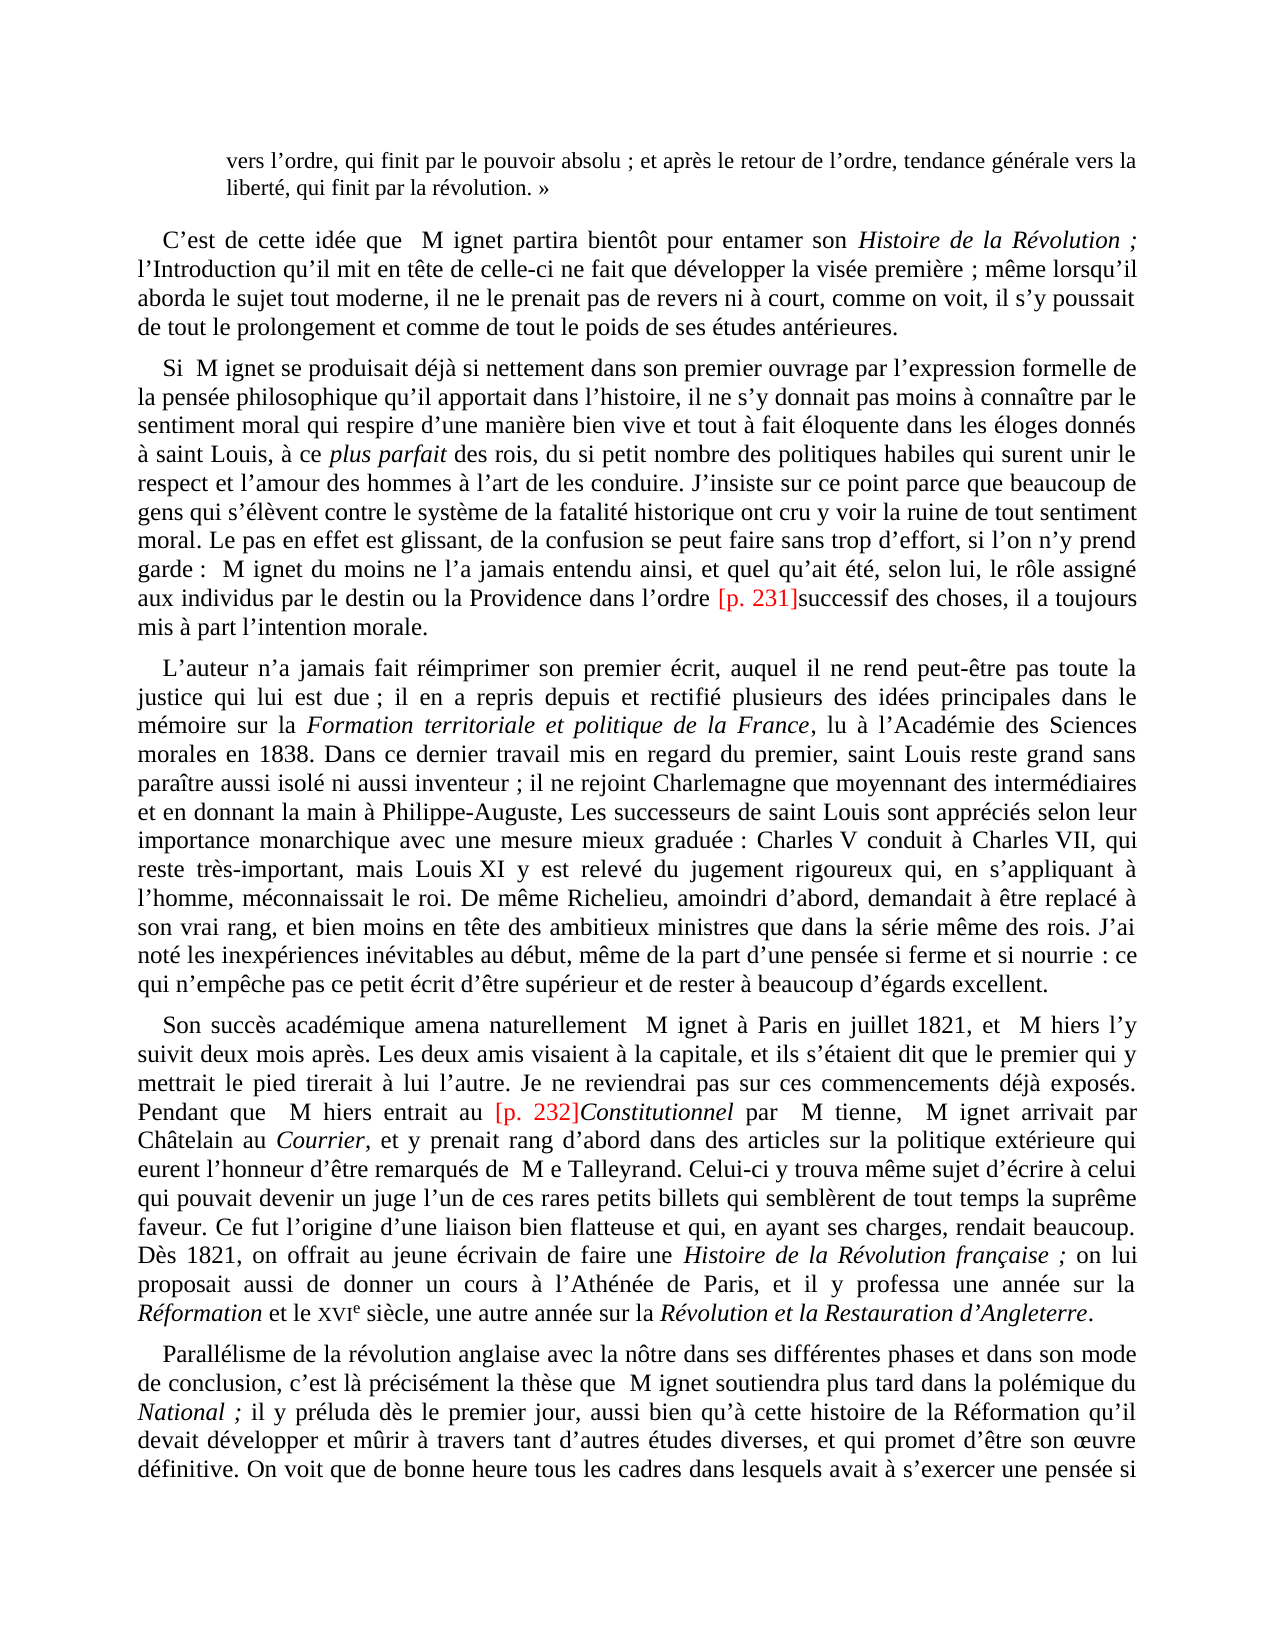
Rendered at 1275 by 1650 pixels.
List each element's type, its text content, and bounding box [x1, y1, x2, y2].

text Son succès académique amena naturellement M ignet à Paris en juillet 1821, et M hiers l’y suivit deux mois après. Les deux amis visaient à la capitale, et ils s’étaient dit que le premier qui y mettrait le pied tirerait à lui l’autre. Je ne reviendrai pas sur ces commencements déjà exposés. Pendant que M hiers entrait au [p. 232]Constitutionnel par M tienne, M ignet arrivait par Châtelain au Courrier, et y prenait rang d’abord dans des articles sur la politique extérieure qui eurent l’honneur d’être remarqués de M e Talleyrand. Celui-ci y trouva même sujet d’écrire à celui qui pouvait devenir un juge l’un de ces rares petits billets qui semblèrent de tout temps la suprême faveur. Ce fut l’origine d’une liaison bien flatteuse et qui, en ayant ses charges, rendait beaucoup. Dès 1821, on offrait au jeune écrivain de faire une Histoire de la Révolution française ; on lui proposait aussi de donner un cours à l’Athénée de Paris, et il y professa une année sur la Réformation et le xvie siècle, une autre année sur la Révolution et la Restauration d’Angleterre. [137, 1010, 1137, 1327]
text Parallélisme de la révolution anglaise avec la nôtre dans ses différentes phases et dans son mode de conclusion, c’est là précisément la thèse que M ignet soutiendra plus tard dans la polémique du National ; il y préluda dès le premier jour, aussi bien qu’à cette histoire de la Réformation qu’il devait développer et mûrir à travers tant d’autres études diverses, et qui promet d’être son œuvre définitive. On voit que de bonne heure tous les cadres dans lesquels avait à s’exercer une pensée si [137, 1339, 1137, 1483]
text Si M ignet se produisait déjà si nettement dans son premier ouvrage par l’expression formelle de la pensée philosophique qu’il apportait dans l’histoire, il ne s’y donnait pas moins à connaître par le sentiment moral qui respire d’une manière bien vive et tout à fait éloquente dans les éloges donnés à saint Louis, à ce plus parfait des rois, du si petit nombre des politiques habiles qui surent unir le respect et l’amour des hommes à l’art de les conduire. J’insiste sur ce point parce que beaucoup de gens qui s’élèvent contre le système de la fatalité historique ont cru y voir la ruine de tout sentiment moral. Le pas en effet est glissant, de la confusion se peut faire sans trop d’effort, si l’on n’y prend garde : M ignet du moins ne l’a jamais entendu ainsi, et quel qu’ait été, selon lui, le rôle assigné aux individus par le destin ou la Providence dans l’ordre [p. 231]successif des choses, il a toujours mis à part l’intention morale. [137, 353, 1137, 640]
text L’auteur n’a jamais fait réimprimer son premier écrit, auquel il ne rend peut-être pas toute la justice qui lui est due ; il en a repris depuis et rectifié plusieurs des idées principales dans le mémoire sur la Formation territoriale et politique de la France, lu à l’Académie des Sciences morales en 1838. Dans ce dernier travail mis en regard du premier, saint Louis reste grand sans paraître aussi isolé ni aussi inventeur ; il ne rejoint Charlemagne que moyennant des intermédiaires et en donnant la main à Philippe-Auguste, Les successeurs de saint Louis sont appréciés selon leur importance monarchique avec une mesure mieux graduée : Charles V conduit à Charles VII, qui reste très-important, mais Louis XI y est relevé du jugement rigoureux qui, en s’appliquant à l’homme, méconnaissait le roi. De même Richelieu, amoindri d’abord, demandait à être replacé à son vrai rang, et bien moins en tête des ambitieux ministres que dans la série même des rois. J’ai noté les inexpériences inévitables au début, même de la part d’une pensée si ferme et si nourrie : ce qui n’empêche pas ce petit écrit d’être supérieur et de rester à beaucoup d’égards excellent. [137, 653, 1137, 998]
text C’est de cette idée que M ignet partira bientôt pour entamer son Histoire de la Révolution ; l’Introduction qu’il mit en tête de celle-ci ne fait que développer la visée première ; même lorsqu’il aborda le sujet tout moderne, il ne le prenait pas de revers ni à court, comme on voit, il s’y poussait de tout le prolongement et comme de tout le poids de ses études antérieures. [137, 225, 1137, 340]
text vers l’ordre, qui finit par le pouvoir absolu ; et après le retour de l’ordre, tendance générale vers la liberté, qui finit par la révolution. » [226, 148, 1137, 200]
